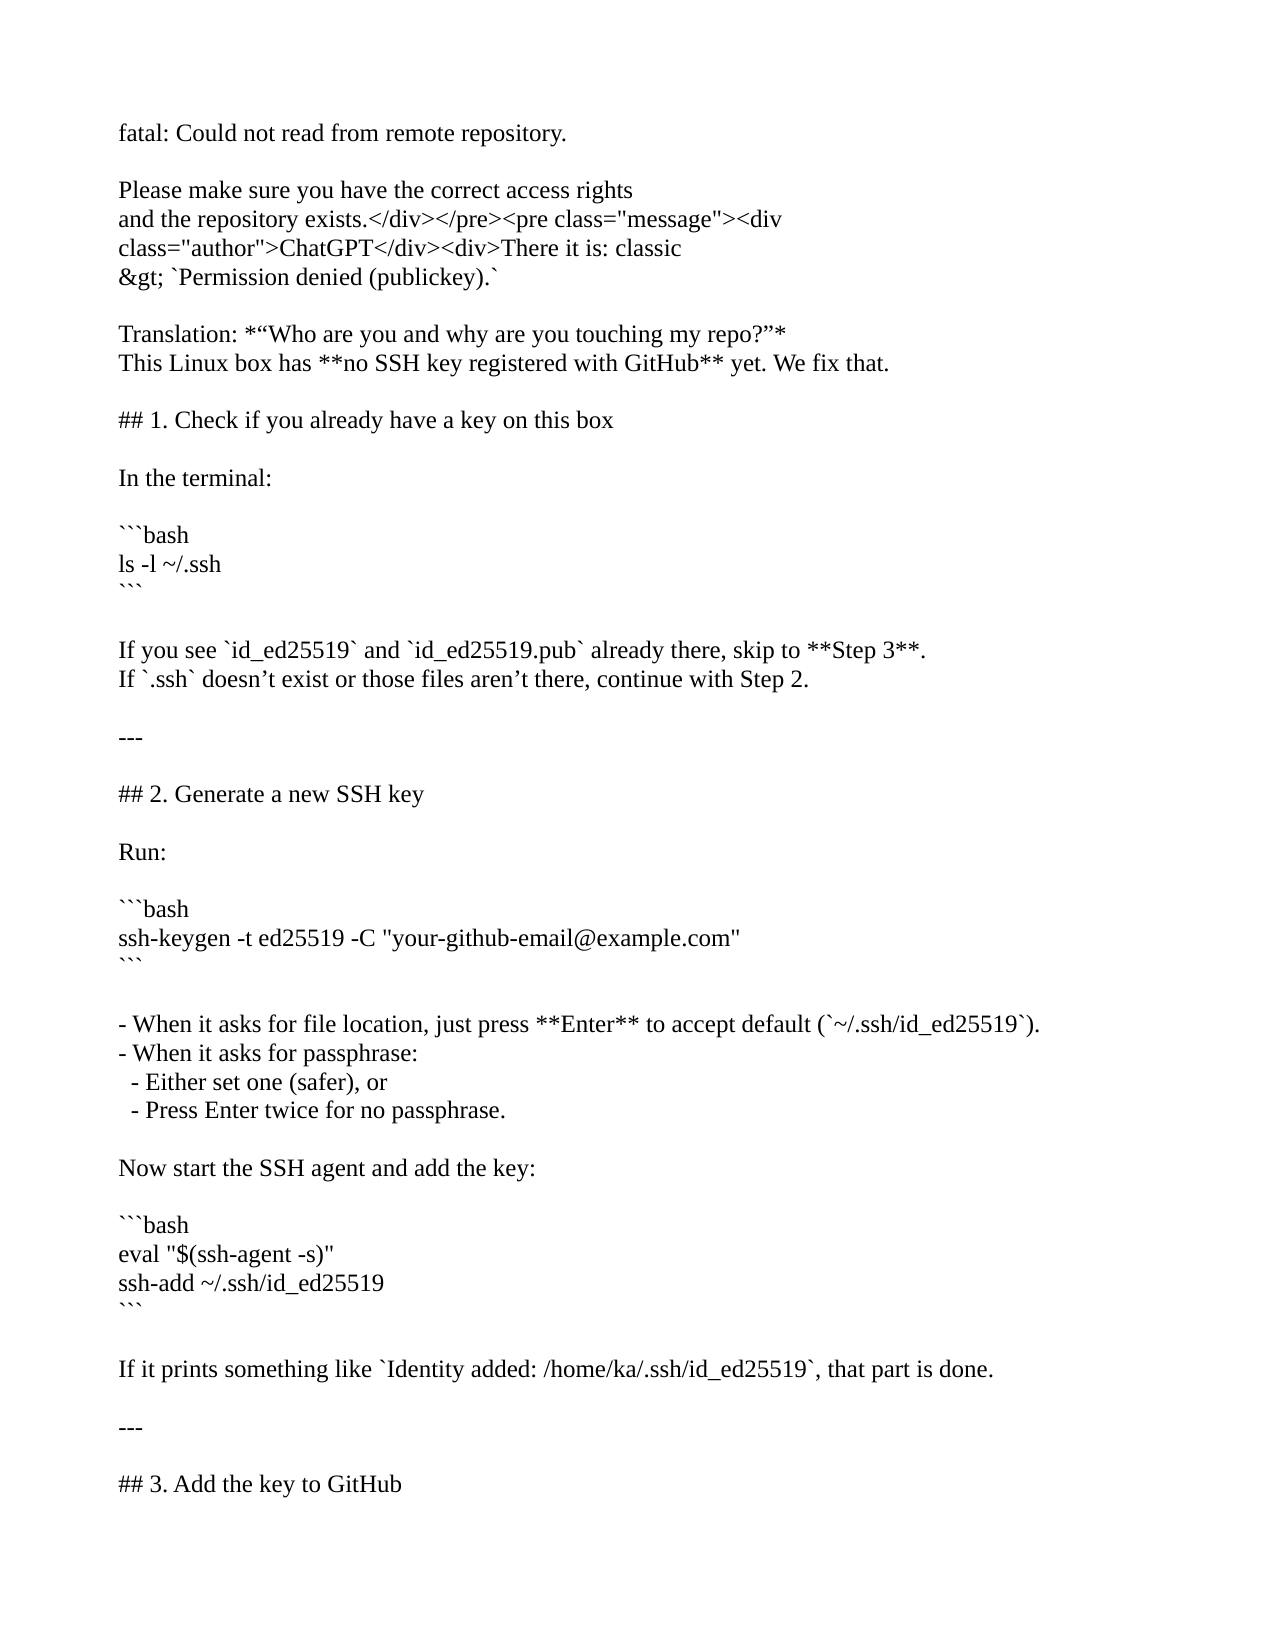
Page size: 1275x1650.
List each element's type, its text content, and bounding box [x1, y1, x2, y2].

text ```bash [118, 894, 1157, 923]
text ssh-keygen -t ed25519 -C "your-github-email@example.com" [118, 923, 1157, 952]
text If it prints something like `Identity added: /home/ka/.ssh/id_ed25519`, that part is done. [118, 1354, 1157, 1383]
text Run: [118, 837, 1157, 866]
text ```bash [118, 1211, 1157, 1239]
text ``` [118, 578, 1157, 607]
text If `.ssh` doesn’t exist or those files aren’t there, continue with Step 2. [118, 664, 1157, 693]
text Please make sure you have the correct access rights [118, 176, 1157, 204]
text ## 3. Add the key to GitHub [118, 1469, 1157, 1498]
text ## 2. Generate a new SSH key [118, 779, 1157, 808]
text - Either set one (safer), or [118, 1067, 1157, 1096]
text If you see `id_ed25519` and `id_ed25519.pub` already there, skip to **Step 3**. [118, 636, 1157, 664]
text - When it asks for passphrase: [118, 1038, 1157, 1067]
text --- [118, 722, 1157, 751]
text - When it asks for file location, just press **Enter** to accept default (`~/.ssh/id_ed25519`). [118, 1009, 1157, 1038]
text In the terminal: [118, 463, 1157, 492]
text - Press Enter twice for no passphrase. [118, 1096, 1157, 1124]
text --- [118, 1412, 1157, 1441]
text ```bash [118, 521, 1157, 549]
text and the repository exists.</div></pre><pre class="message"><div class="author">ChatGPT</div><div>There it is: classic [118, 204, 1157, 262]
text &gt; `Permission denied (publickey).` [118, 262, 1157, 291]
text ## 1. Check if you already have a key on this box [118, 406, 1157, 434]
text ``` [118, 1297, 1157, 1326]
text Translation: *“Who are you and why are you touching my repo?”* [118, 319, 1157, 348]
text This Linux box has **no SSH key registered with GitHub** yet. We fix that. [118, 348, 1157, 377]
text ssh-add ~/.ssh/id_ed25519 [118, 1268, 1157, 1297]
text ls -l ~/.ssh [118, 549, 1157, 578]
text ``` [118, 952, 1157, 981]
text fatal: Could not read from remote repository. [118, 118, 1157, 147]
text Now start the SSH agent and add the key: [118, 1153, 1157, 1182]
text eval "$(ssh-agent -s)" [118, 1239, 1157, 1268]
